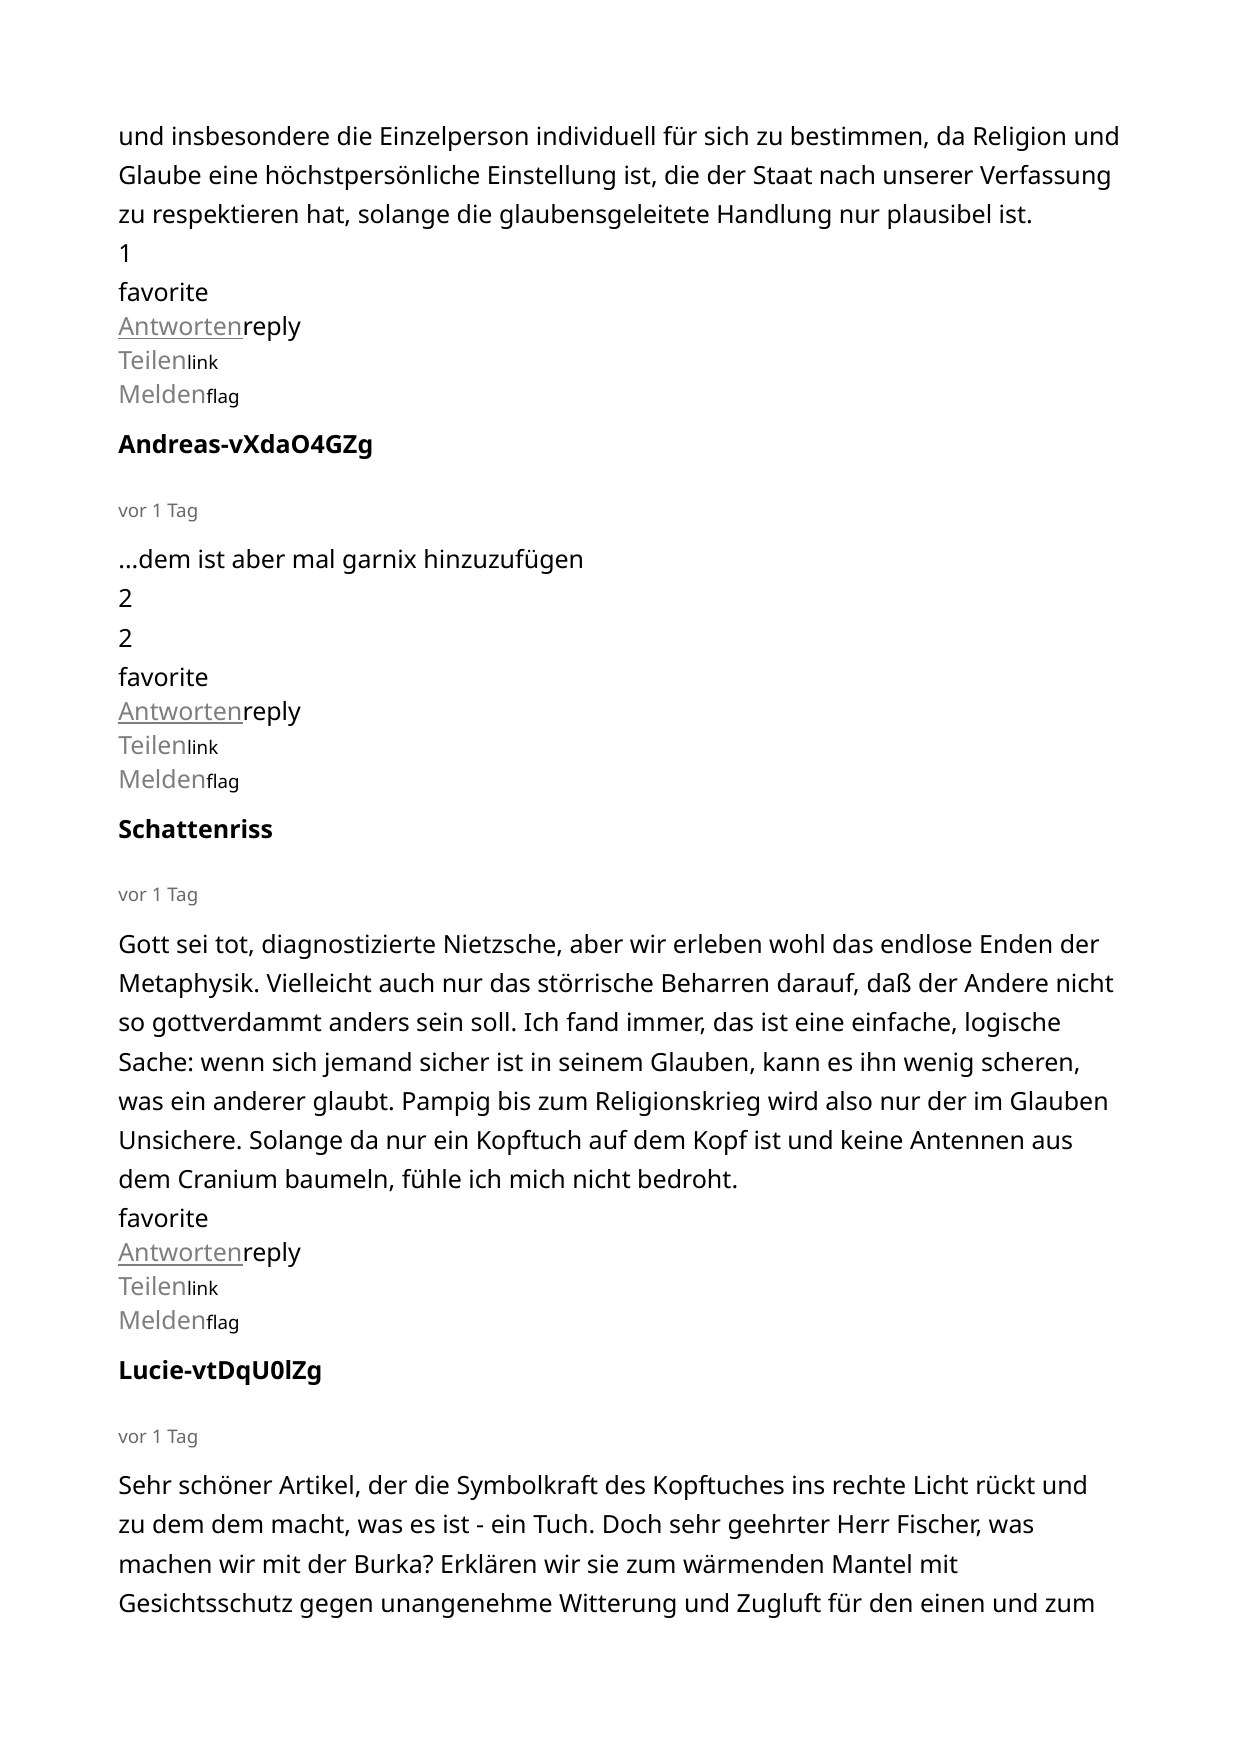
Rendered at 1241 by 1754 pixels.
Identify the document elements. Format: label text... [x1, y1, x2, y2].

text Antwortenreply [118, 309, 1122, 343]
text Meldenflag [118, 762, 1122, 796]
text Gott sei tot, diagnostizierte Nietzsche, aber wir erleben wohl das endlose Enden der Metaphysik. Vielleicht auch nur das störrische Beharren darauf, daß der Andere nicht so gottverdammt anders sein soll. Ich fand immer, das ist eine einfache, logische Sache: wenn sich jemand sicher ist in seinem Glauben, kann es ihn wenig scheren, was ein anderer glaubt. Pampig bis zum Religionskrieg wird also nur der im Glauben Unsichere. Solange da nur ein Kopftuch auf dem Kopf ist und keine Antennen aus dem Cranium baumeln, fühle ich mich nicht bedroht. [118, 927, 1122, 1196]
text Antwortenreply [118, 693, 1122, 728]
text favorite [118, 275, 1122, 309]
text Andreas-vXdaO4GZg [118, 427, 1114, 461]
text Antwortenreply [118, 1235, 1122, 1269]
text 2 [118, 620, 1122, 654]
text vor 1 Tag [118, 882, 1117, 907]
text 1 [118, 236, 1122, 270]
text und insbesondere die Einzelperson individuell für sich zu bestimmen, da Religion und Glaube eine höchstpersönliche Einstellung ist, die der Staat nach unserer Verfassung zu respektieren hat, solange die glaubensgeleitete Handlung nur plausibel ist. [118, 118, 1122, 231]
text vor 1 Tag [118, 497, 1117, 523]
text Teilenlink [118, 343, 1122, 377]
text favorite [118, 659, 1122, 693]
text Schattenriss [118, 811, 1114, 845]
text Meldenflag [118, 1303, 1122, 1337]
text Lucie-vtDqU0lZg [118, 1353, 1114, 1387]
text Sehr schöner Artikel, der die Symbolkraft des Kopftuches ins rechte Licht rückt und zu dem dem macht, was es ist - ein Tuch. Doch sehr geehrter Herr Fischer, was machen wir mit der Burka? Erklären wir sie zum wärmenden Mantel mit Gesichtsschutz gegen unangenehme Witterung und Zugluft für den einen und zum [118, 1468, 1122, 1619]
text vor 1 Tag [118, 1423, 1117, 1449]
text 2 [118, 581, 1122, 615]
text favorite [118, 1201, 1122, 1235]
text Teilenlink [118, 728, 1122, 762]
text Meldenflag [118, 377, 1122, 411]
text Teilenlink [118, 1269, 1122, 1303]
text ...dem ist aber mal garnix hinzuzufügen [118, 542, 1122, 576]
